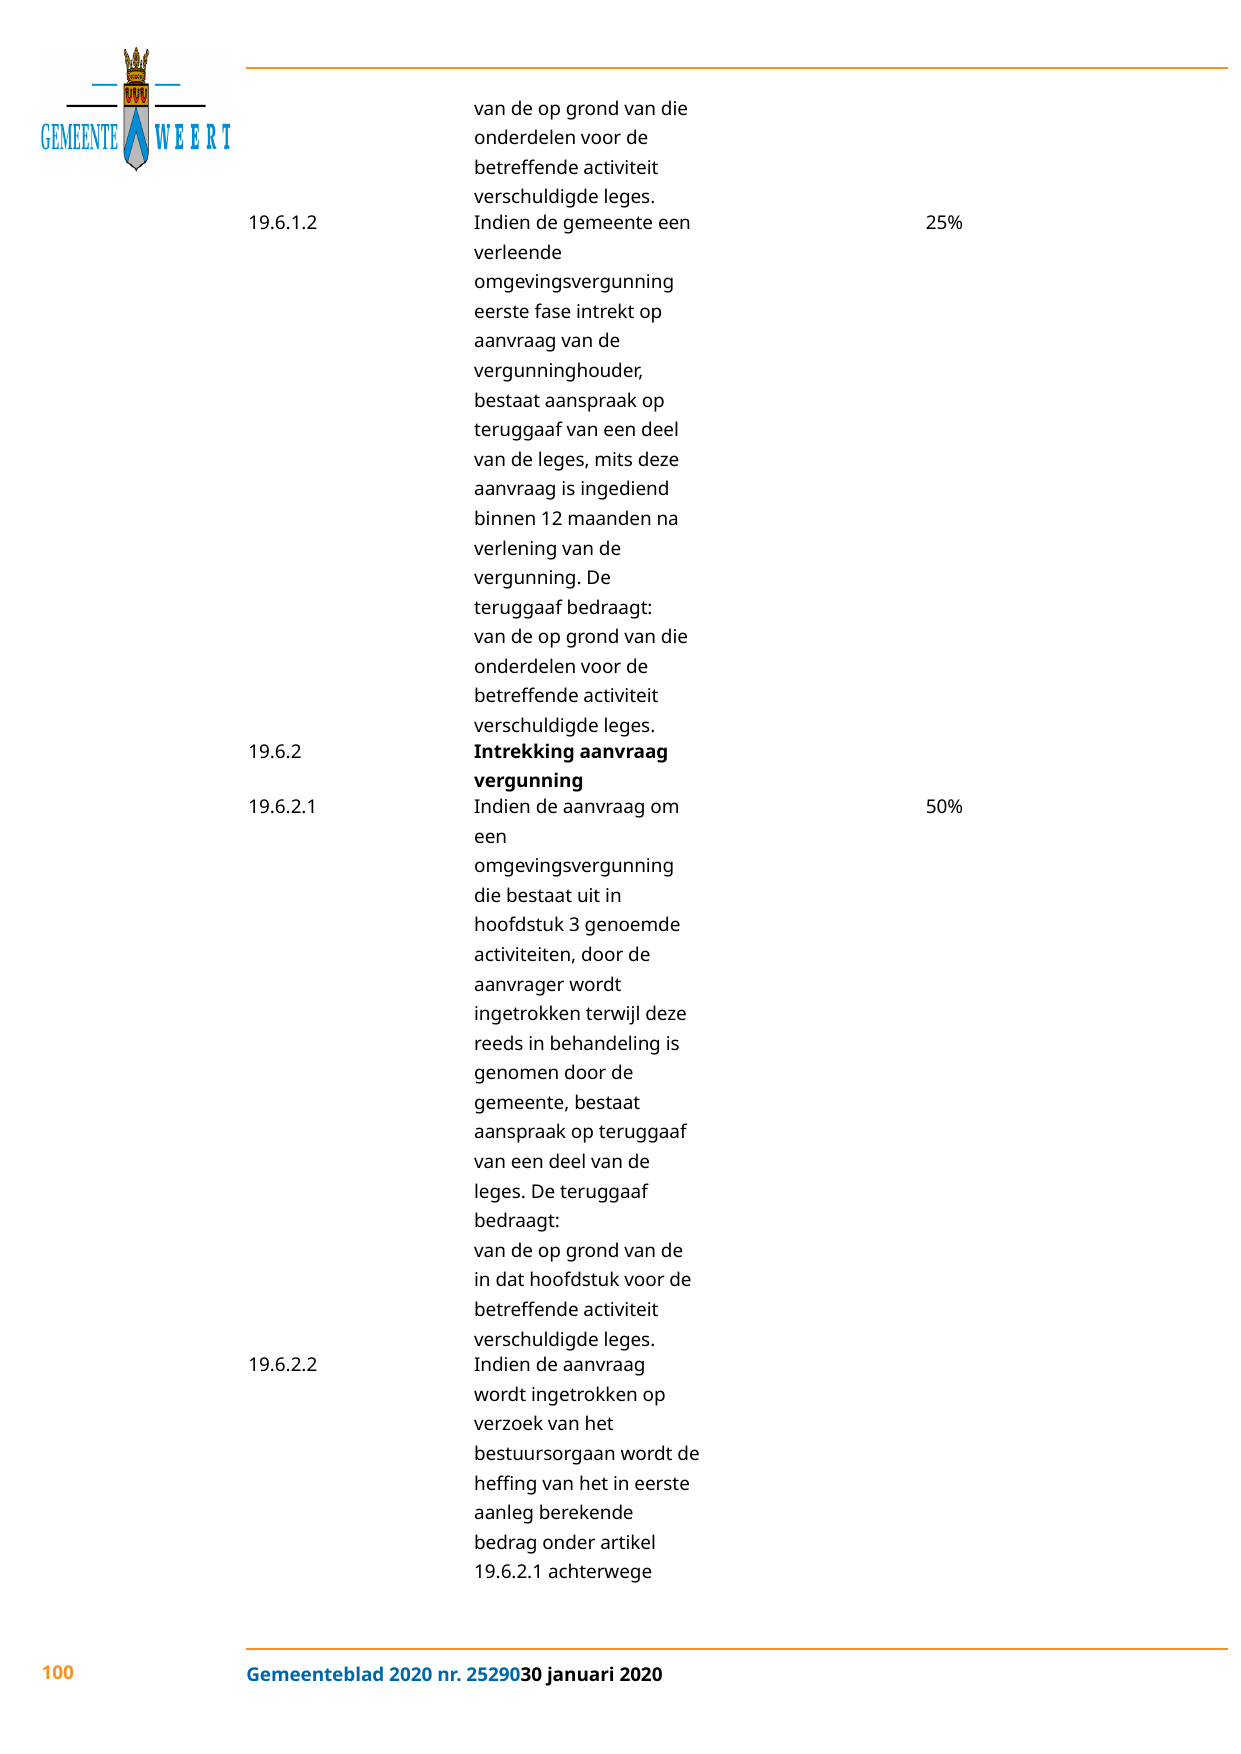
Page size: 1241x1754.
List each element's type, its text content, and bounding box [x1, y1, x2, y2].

table_cell Indien de gemeente een verleende omgevingsvergunning eerste fase intrekt op aanvraag van de vergunninghouder, bestaat aanspraak op teruggaaf van een deel van de leges, mits deze aanvraag is ingediend binnen 12 maanden na verlening van de vergunning. De teruggaaf bedraagt: van de op grond van die onderdelen voor de betreffende activiteit verschuldigde leges. [474, 209, 700, 738]
table_cell 50% [926, 793, 1152, 1351]
table_cell 19.6.2 [248, 738, 474, 793]
table_cell [700, 95, 926, 209]
table_cell [700, 738, 926, 793]
picture [41, 47, 231, 172]
table_cell [700, 793, 926, 1351]
table_cell [700, 209, 926, 738]
table_cell 25% [926, 209, 1152, 738]
table_cell van de op grond van die onderdelen voor de betreffende activiteit verschuldigde leges. [474, 95, 700, 209]
table_cell Indien de aanvraag om een omgevingsvergunning die bestaat uit in hoofdstuk 3 genoemde activiteiten, door de aanvrager wordt ingetrokken terwijl deze reeds in behandeling is genomen door de gemeente, bestaat aanspraak op teruggaaf van een deel van de leges. De teruggaaf bedraagt: van de op grond van de in dat hoofdstuk voor de betreffende activiteit verschuldigde leges. [474, 793, 700, 1351]
table_cell 19.6.1.2 [248, 209, 474, 738]
table_cell [248, 95, 474, 209]
table_cell [926, 95, 1152, 209]
table_cell 19.6.2.1 [248, 793, 474, 1351]
table_cell 19.6.2.2 [248, 1351, 474, 1584]
table_cell Intrekking aanvraag vergunning [474, 738, 700, 793]
table_cell [926, 1351, 1152, 1584]
table_cell [926, 738, 1152, 793]
table_cell Indien de aanvraag wordt ingetrokken op verzoek van het bestuursorgaan wordt de heffing van het in eerste aanleg berekende bedrag onder artikel 19.6.2.1 achterwege [474, 1351, 700, 1584]
table_cell [700, 1351, 926, 1584]
